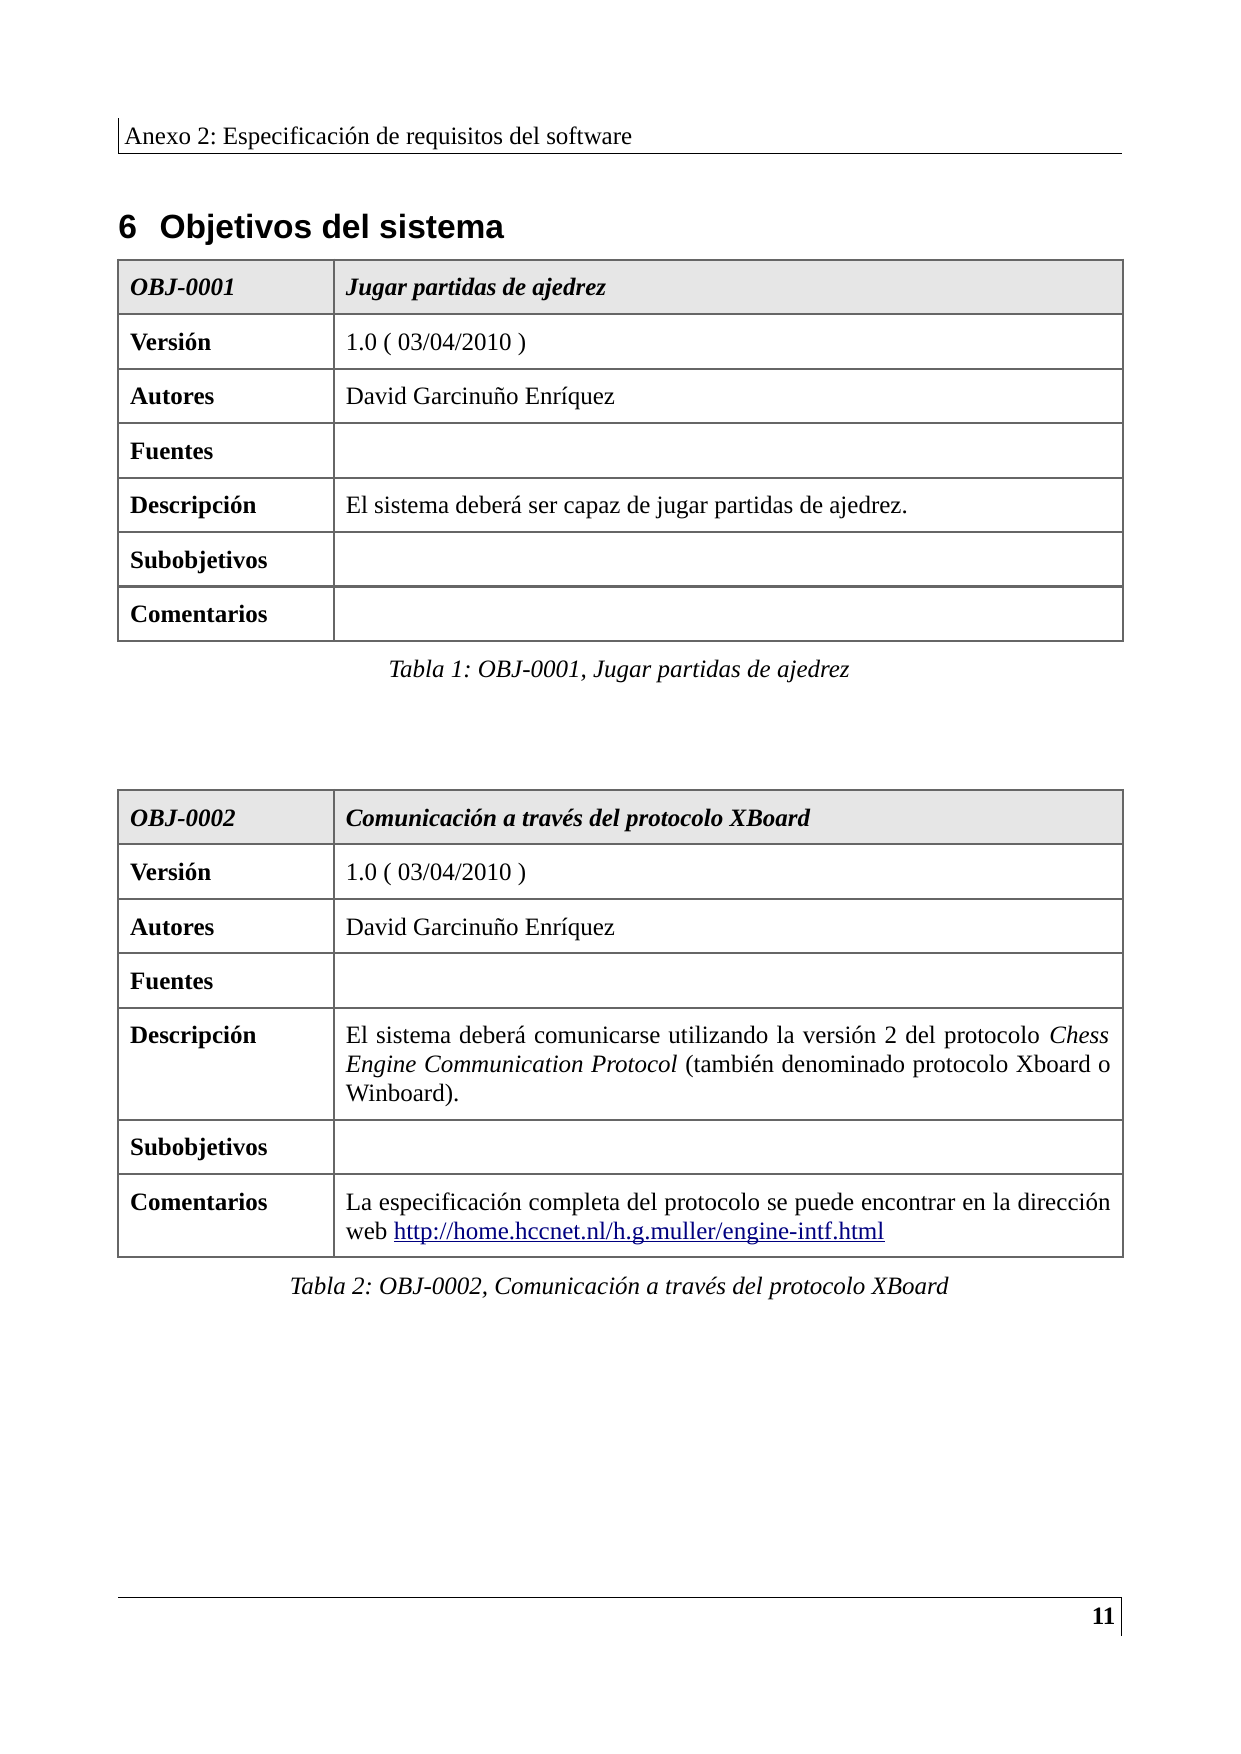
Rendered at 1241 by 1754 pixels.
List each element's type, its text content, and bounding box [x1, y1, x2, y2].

table_cell [335, 424, 1122, 476]
subtitle Objetivos del sistema [118, 207, 1122, 246]
table_cell Comentarios [119, 588, 333, 640]
table_header Comunicación a través del protocolo XBoard [335, 791, 1122, 843]
table_cell Descripción [119, 1009, 333, 1118]
table_cell 1.0 ( 03/04/2010 ) [335, 845, 1122, 898]
text Tabla 2: OBJ-0002, Comunicación a través del protocolo XBoard [118, 1271, 1122, 1300]
table_cell La especificación completa del protocolo se puede encontrar en la dirección web http://home.hccnet.nl/h.g.muller/engine-intf.html [335, 1175, 1122, 1256]
table_cell [335, 533, 1122, 585]
table_cell El sistema deberá ser capaz de jugar partidas de ajedrez. [335, 479, 1122, 531]
table_cell Autores [119, 370, 333, 422]
table_cell [335, 588, 1122, 640]
table_cell El sistema deberá comunicarse utilizando la versión 2 del protocolo Chess Engine Communication Protocol (también denominado protocolo Xboard o Winboard). [335, 1009, 1122, 1118]
table_cell Comentarios [119, 1175, 333, 1256]
table_cell [335, 954, 1122, 1007]
table_cell David Garcinuño Enríquez [335, 900, 1122, 952]
table_cell Subobjetivos [119, 533, 333, 585]
table_header Jugar partidas de ajedrez [335, 261, 1122, 313]
table_cell Fuentes [119, 954, 333, 1007]
table_cell [335, 1121, 1122, 1173]
table_cell 1.0 ( 03/04/2010 ) [335, 315, 1122, 367]
text Tabla 1: OBJ-0001, Jugar partidas de ajedrez [118, 654, 1122, 683]
table_header OBJ-0001 [119, 261, 333, 313]
table_cell Descripción [119, 479, 333, 531]
table_cell Autores [119, 900, 333, 952]
table_cell David Garcinuño Enríquez [335, 370, 1122, 422]
table_cell Versión [119, 315, 333, 367]
table_cell Fuentes [119, 424, 333, 476]
table_cell Versión [119, 845, 333, 898]
table_cell Subobjetivos [119, 1121, 333, 1173]
table_header OBJ-0002 [119, 791, 333, 843]
